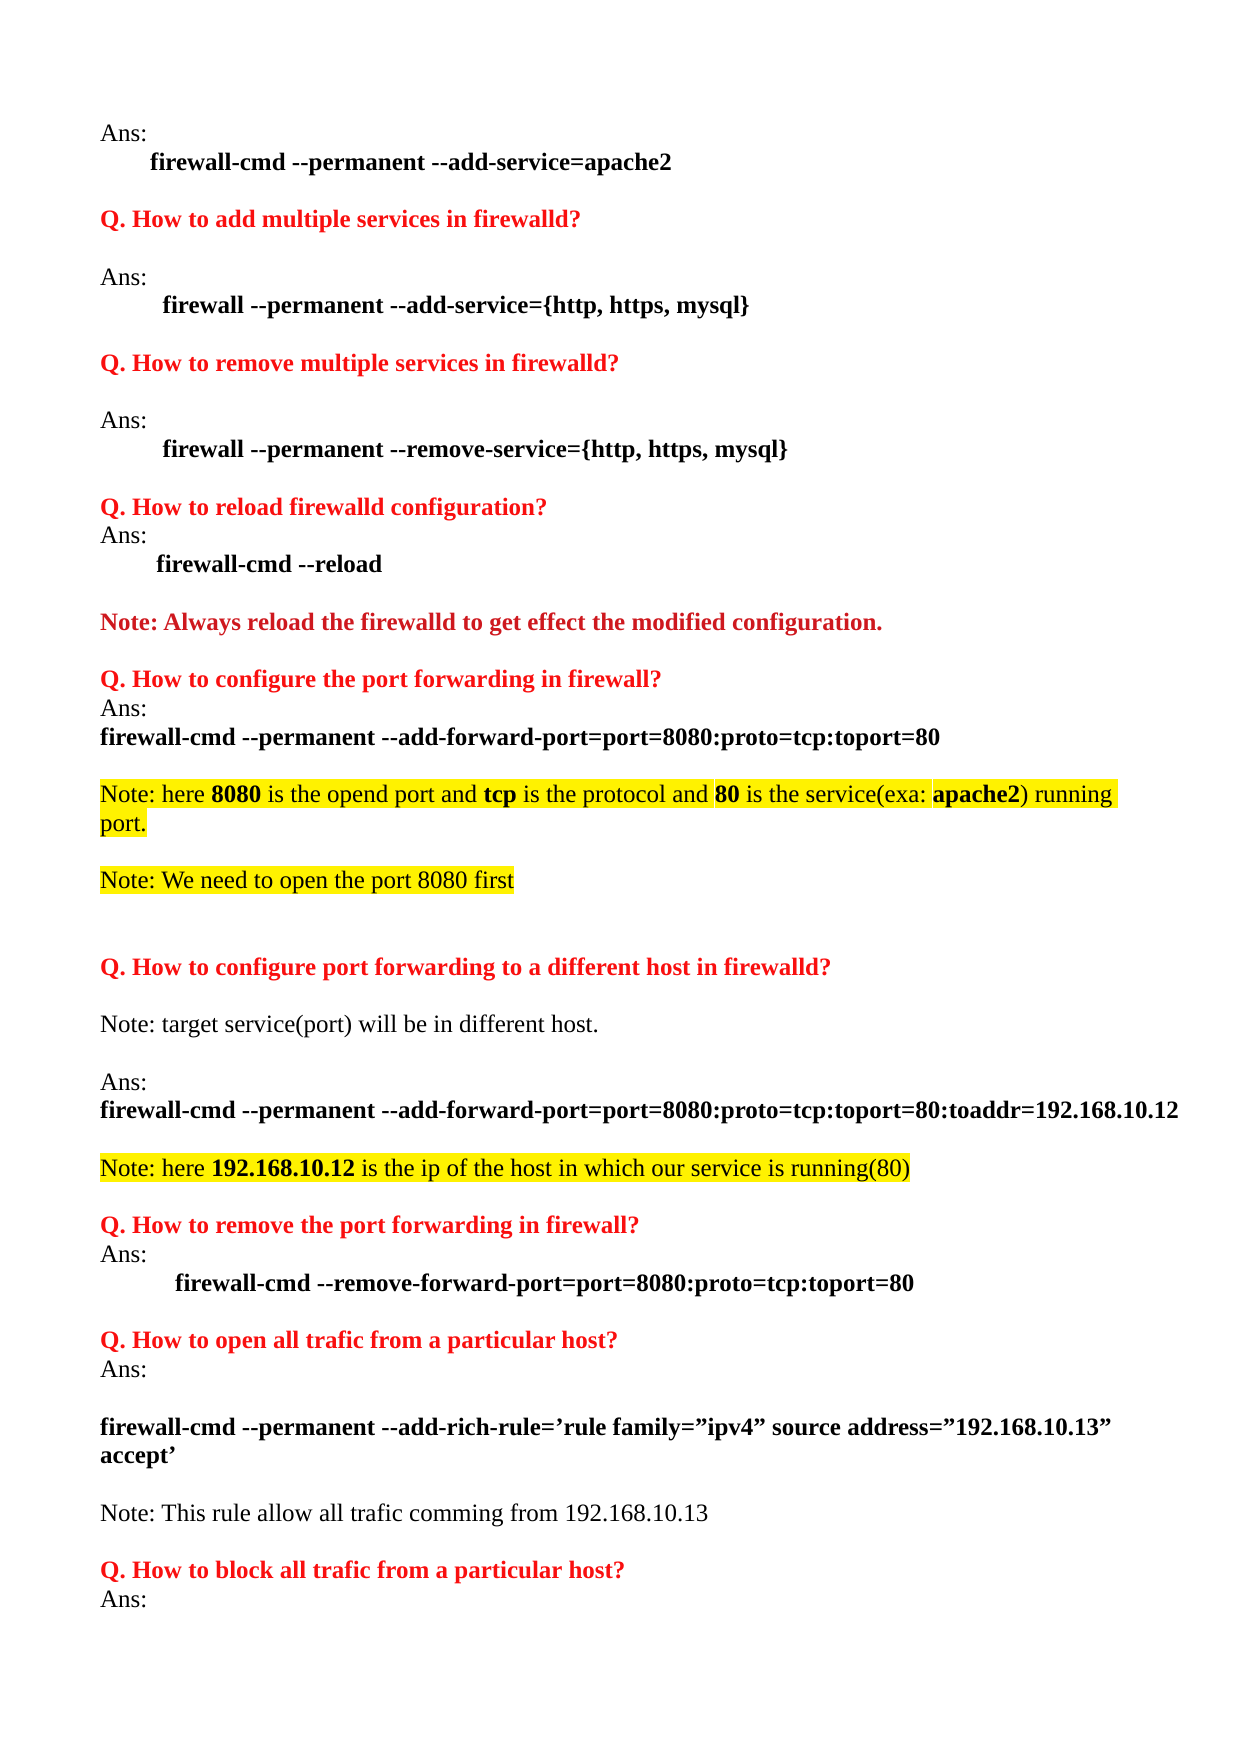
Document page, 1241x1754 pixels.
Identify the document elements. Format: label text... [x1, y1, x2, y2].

text Ans: [100, 262, 1145, 291]
text Ans: [100, 521, 1145, 549]
text Q. How to configure the port forwarding in firewall? [100, 664, 1145, 693]
text firewall-cmd --permanent --add-service=apache2 [100, 147, 1145, 176]
text Ans: [100, 1067, 1145, 1096]
text Ans: [100, 1239, 1145, 1268]
text Note: Always reload the firewalld to get effect the modified configuration. [100, 607, 1145, 636]
text Ans: [100, 1584, 1145, 1613]
text Q. How to add multiple services in firewalld? [100, 204, 1145, 233]
text firewall-cmd --permanent --add-forward-port=port=8080:proto=tcp:toport=80 [100, 722, 1145, 751]
text Note: target service(port) will be in different host. [100, 1009, 1145, 1038]
text Note: here 8080 is the opend port and tcp is the protocol and 80 is the service(exa: apache2) running port. [100, 779, 1145, 837]
text Ans: [100, 406, 1145, 434]
text Q. How to open all trafic from a particular host? [100, 1326, 1145, 1354]
text firewall-cmd --remove-forward-port=port=8080:proto=tcp:toport=80 [100, 1268, 1145, 1297]
text Ans: [100, 118, 1145, 147]
text Q. How to remove the port forwarding in firewall? [100, 1211, 1145, 1239]
text firewall-cmd --reload [100, 549, 1145, 578]
text firewall --permanent --add-service={http, https, mysql} [100, 291, 1145, 319]
text Q. How to configure port forwarding to a different host in firewalld? [100, 952, 1145, 981]
text firewall --permanent --remove-service={http, https, mysql} [100, 434, 1145, 463]
text Ans: [100, 693, 1145, 722]
text Note: This rule allow all trafic comming from 192.168.10.13 [100, 1498, 1145, 1527]
text Q. How to remove multiple services in firewalld? [100, 348, 1145, 377]
text Q. How to reload firewalld configuration? [100, 492, 1145, 521]
text Note: here 192.168.10.12 is the ip of the host in which our service is running(80) [100, 1153, 1145, 1182]
text Note: We need to open the port 8080 first [100, 866, 1145, 894]
text firewall-cmd --permanent --add-forward-port=port=8080:proto=tcp:toport=80:toaddr=192.168.10.12 [100, 1096, 1193, 1124]
text Q. How to block all trafic from a particular host? [100, 1556, 1145, 1584]
text Ans: [100, 1354, 1145, 1383]
text firewall-cmd --permanent --add-rich-rule=’rule family=”ipv4” source address=”192.168.10.13” accept’ [100, 1412, 1145, 1469]
